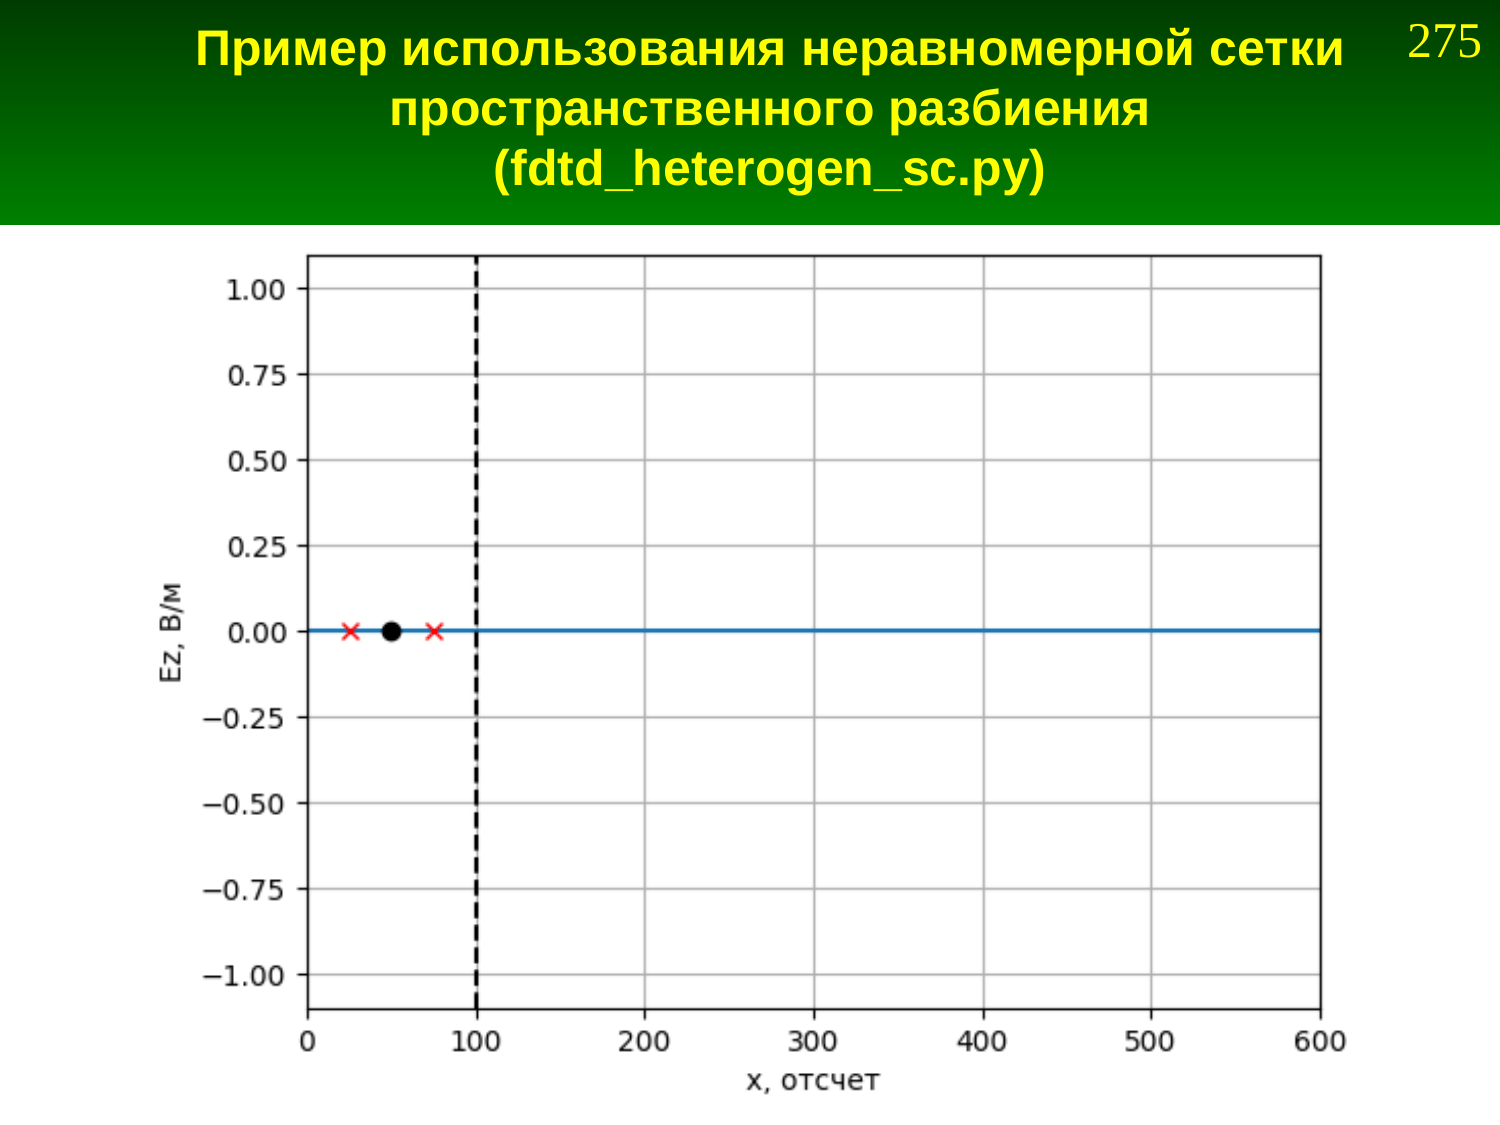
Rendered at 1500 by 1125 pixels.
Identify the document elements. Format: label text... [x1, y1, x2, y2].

picture [144, 241, 1356, 1117]
title Пример использования неравномерной сетки пространственного разбиения (fdtd_heterogen_sc.py) [100, 7, 1441, 204]
